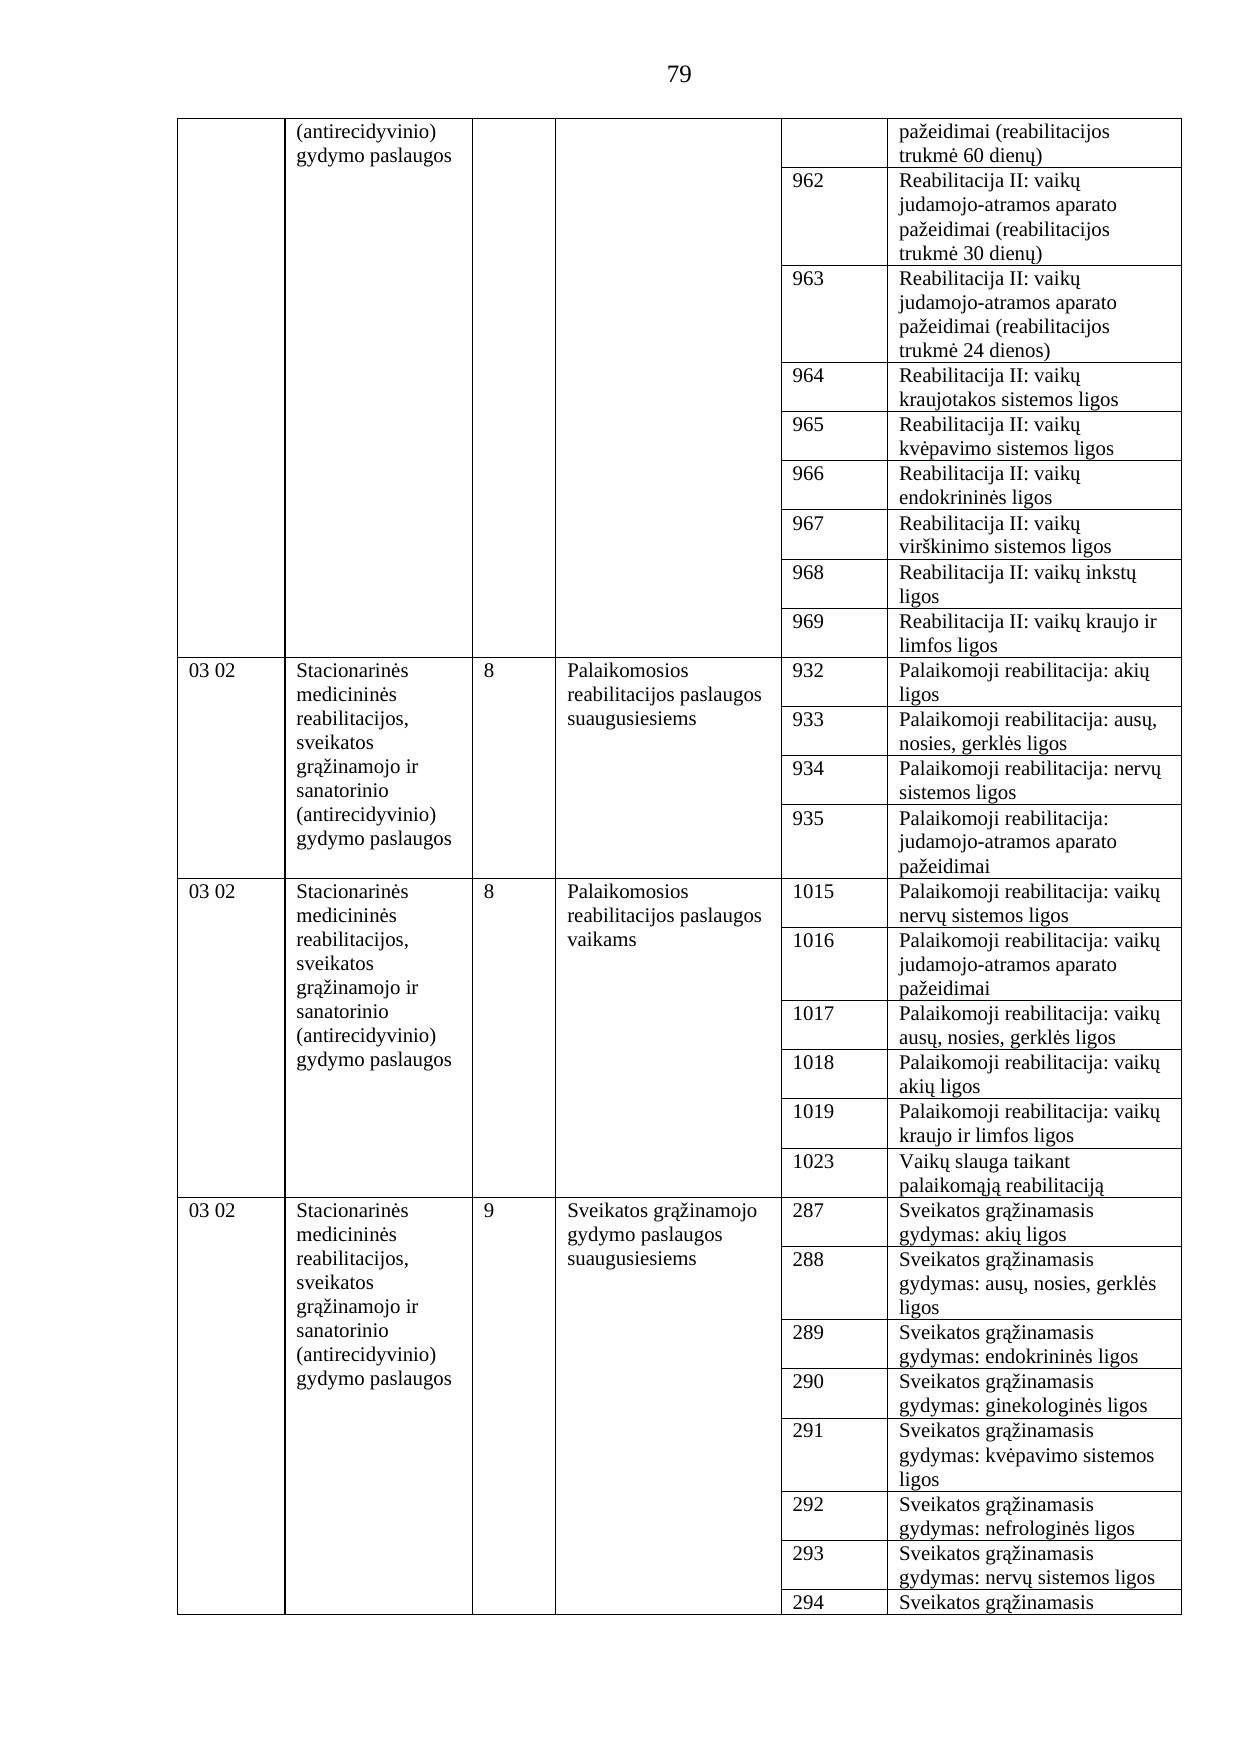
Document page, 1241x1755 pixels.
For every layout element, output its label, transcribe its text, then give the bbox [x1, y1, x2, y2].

table_cell 969 [782, 609, 887, 657]
table_cell 968 [782, 560, 887, 608]
table_cell Sveikatos grąžinamasis gydymas: akių ligos [888, 1198, 1181, 1246]
table_cell Reabilitacija II: vaikų kraujo ir limfos ligos [888, 609, 1181, 657]
table_cell Sveikatos grąžinamasis gydymas: endokrininės ligos [888, 1320, 1181, 1368]
table_cell Reabilitacija II: vaikų kvėpavimo sistemos ligos [888, 412, 1181, 460]
table_cell pažeidimai (reabilitacijos trukmė 60 dienų) [888, 119, 1181, 167]
table_cell 8 [473, 879, 555, 1197]
table_cell 03 02 [178, 1198, 284, 1614]
table_cell (antirecidyvinio) gydymo paslaugos [286, 119, 472, 657]
table_cell [782, 119, 887, 167]
table_cell Palaikomoji reabilitacija: akių ligos [888, 658, 1181, 706]
table_cell Sveikatos grąžinamasis gydymas: kvėpavimo sistemos ligos [888, 1419, 1181, 1491]
table_cell 292 [782, 1492, 887, 1540]
table_cell Reabilitacija II: vaikų kraujotakos sistemos ligos [888, 363, 1181, 411]
table_cell Palaikomoji reabilitacija: ausų, nosies, gerklės ligos [888, 707, 1181, 755]
table_cell 290 [782, 1369, 887, 1417]
table_cell [556, 119, 781, 657]
table_cell Reabilitacija II: vaikų virškinimo sistemos ligos [888, 510, 1181, 558]
table_cell Stacionarinės medicininės reabilitacijos, sveikatos grąžinamojo ir sanatorinio (antirecidyvinio) gydymo paslaugos [286, 1198, 472, 1614]
table_cell 291 [782, 1419, 887, 1491]
table_cell 932 [782, 658, 887, 706]
table_cell [178, 119, 284, 657]
table_cell Vaikų slauga taikant palaikomąją reabilitaciją [888, 1149, 1181, 1197]
table_cell 293 [782, 1541, 887, 1589]
table_cell Reabilitacija II: vaikų endokrininės ligos [888, 461, 1181, 509]
table_cell 966 [782, 461, 887, 509]
table_cell 294 [782, 1590, 887, 1614]
table_cell Sveikatos grąžinamasis gydymas: ginekologinės ligos [888, 1369, 1181, 1417]
table_cell 288 [782, 1247, 887, 1319]
table_cell 934 [782, 756, 887, 804]
table_cell 962 [782, 168, 887, 264]
table_cell 935 [782, 805, 887, 878]
table_cell 03 02 [178, 879, 284, 1197]
table_cell Palaikomoji reabilitacija: vaikų judamojo-atramos aparato pažeidimai [888, 928, 1181, 1000]
table_cell Stacionarinės medicininės reabilitacijos, sveikatos grąžinamojo ir sanatorinio (antirecidyvinio) gydymo paslaugos [286, 658, 472, 878]
table_cell Sveikatos grąžinamasis gydymas: ausų, nosies, gerklės ligos [888, 1247, 1181, 1319]
table_cell Sveikatos grąžinamasis gydymas: nervų sistemos ligos [888, 1541, 1181, 1589]
table_cell 967 [782, 510, 887, 558]
table_cell Palaikomoji reabilitacija: vaikų nervų sistemos ligos [888, 879, 1181, 927]
table_cell 1017 [782, 1001, 887, 1049]
table_cell 964 [782, 363, 887, 411]
table_cell 963 [782, 266, 887, 362]
table_cell 9 [473, 1198, 555, 1614]
table_cell 1015 [782, 879, 887, 927]
table_cell Reabilitacija II: vaikų inkstų ligos [888, 560, 1181, 608]
table_cell Sveikatos grąžinamojo gydymo paslaugos suaugusiesiems [556, 1198, 781, 1614]
table_cell Palaikomoji reabilitacija: judamojo-atramos aparato pažeidimai [888, 805, 1181, 878]
table_cell Palaikomoji reabilitacija: vaikų kraujo ir limfos ligos [888, 1099, 1181, 1147]
table_cell 965 [782, 412, 887, 460]
table_cell 8 [473, 658, 555, 878]
table_cell Sveikatos grąžinamasis gydymas: nefrologinės ligos [888, 1492, 1181, 1540]
table_cell 287 [782, 1198, 887, 1246]
table_cell Reabilitacija II: vaikų judamojo-atramos aparato pažeidimai (reabilitacijos trukmė 24 dienos) [888, 266, 1181, 362]
table_cell 03 02 [178, 658, 284, 878]
table_cell Palaikomoji reabilitacija: vaikų akių ligos [888, 1050, 1181, 1098]
table_cell 933 [782, 707, 887, 755]
table_cell Palaikomosios reabilitacijos paslaugos suaugusiesiems [556, 658, 781, 878]
table_cell Palaikomoji reabilitacija: nervų sistemos ligos [888, 756, 1181, 804]
table_cell 1016 [782, 928, 887, 1000]
table_cell Reabilitacija II: vaikų judamojo-atramos aparato pažeidimai (reabilitacijos trukmė 30 dienų) [888, 168, 1181, 264]
table_cell Palaikomoji reabilitacija: vaikų ausų, nosies, gerklės ligos [888, 1001, 1181, 1049]
table_cell Palaikomosios reabilitacijos paslaugos vaikams [556, 879, 781, 1197]
table_cell 289 [782, 1320, 887, 1368]
table_cell Stacionarinės medicininės reabilitacijos, sveikatos grąžinamojo ir sanatorinio (antirecidyvinio) gydymo paslaugos [286, 879, 472, 1197]
table_cell 1019 [782, 1099, 887, 1147]
table_cell [473, 119, 555, 657]
table_cell 1018 [782, 1050, 887, 1098]
table_cell 1023 [782, 1149, 887, 1197]
table_cell Sveikatos grąžinamasis [888, 1590, 1181, 1614]
